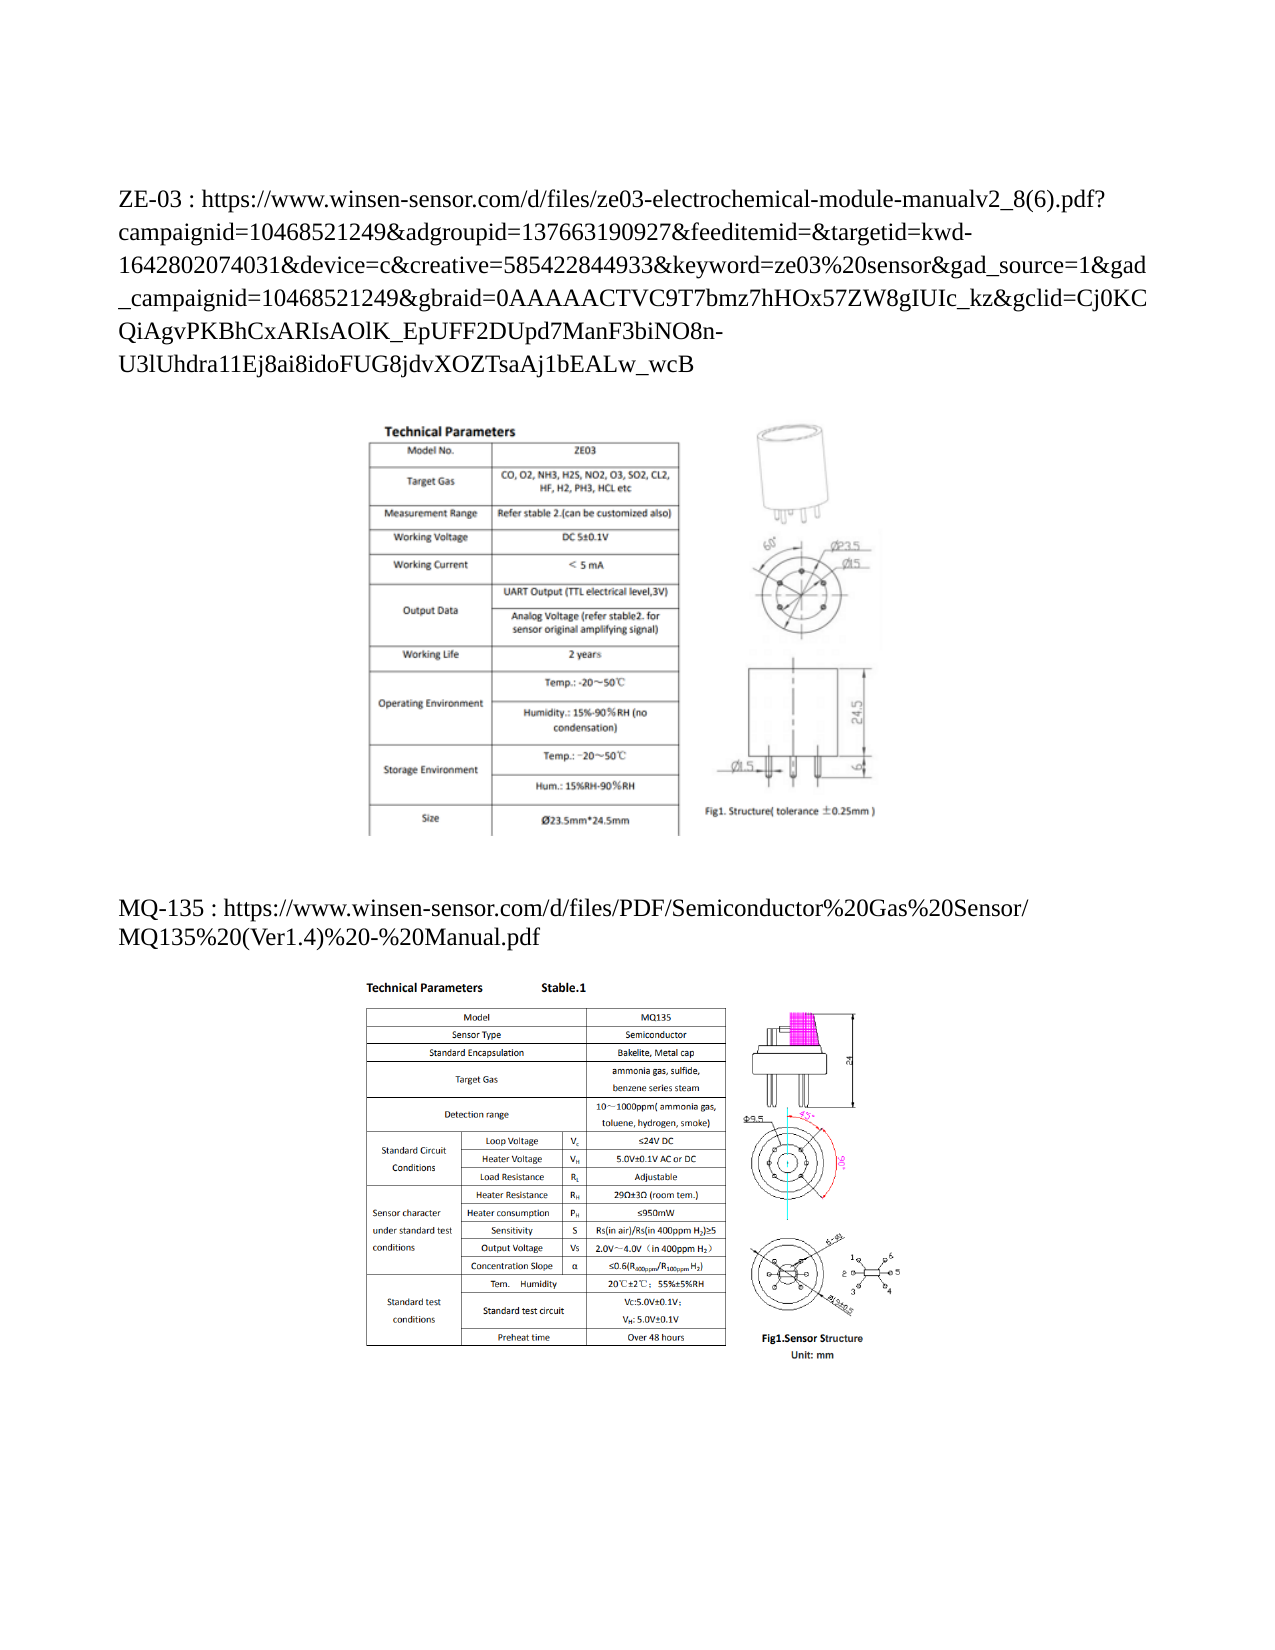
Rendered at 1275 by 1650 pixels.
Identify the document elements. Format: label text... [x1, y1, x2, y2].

picture [359, 979, 917, 1364]
text MQ-135 : https://www.winsen-sensor.com/d/files/PDF/Semiconductor%20Gas%20Sensor/MQ135%20(Ver1.4)%20-%20Manual.pdf [118, 893, 1157, 951]
picture [365, 415, 910, 836]
text ZE-03 : https://www.winsen-sensor.com/d/files/ze03-electrochemical-module-manualv2_8(6).pdf?campaignid=10468521249&adgroupid=137663190927&feeditemid=&targetid=kwd-1642802074031&device=c&creative=585422844933&keyword=ze03%20sensor&gad_source=1&gad_campaignid=10468521249&gbraid=0AAAAACTVC9T7bmz7hHOx57ZW8gIUIc_kz&gclid=Cj0KCQiAgvPKBhCxARIsAOlK_EpUFF2DUpd7ManF3biNO8n-U3lUhdra11Ej8ai8idoFUG8jdvXOZTsaAj1bEALw_wcB [118, 184, 1157, 378]
